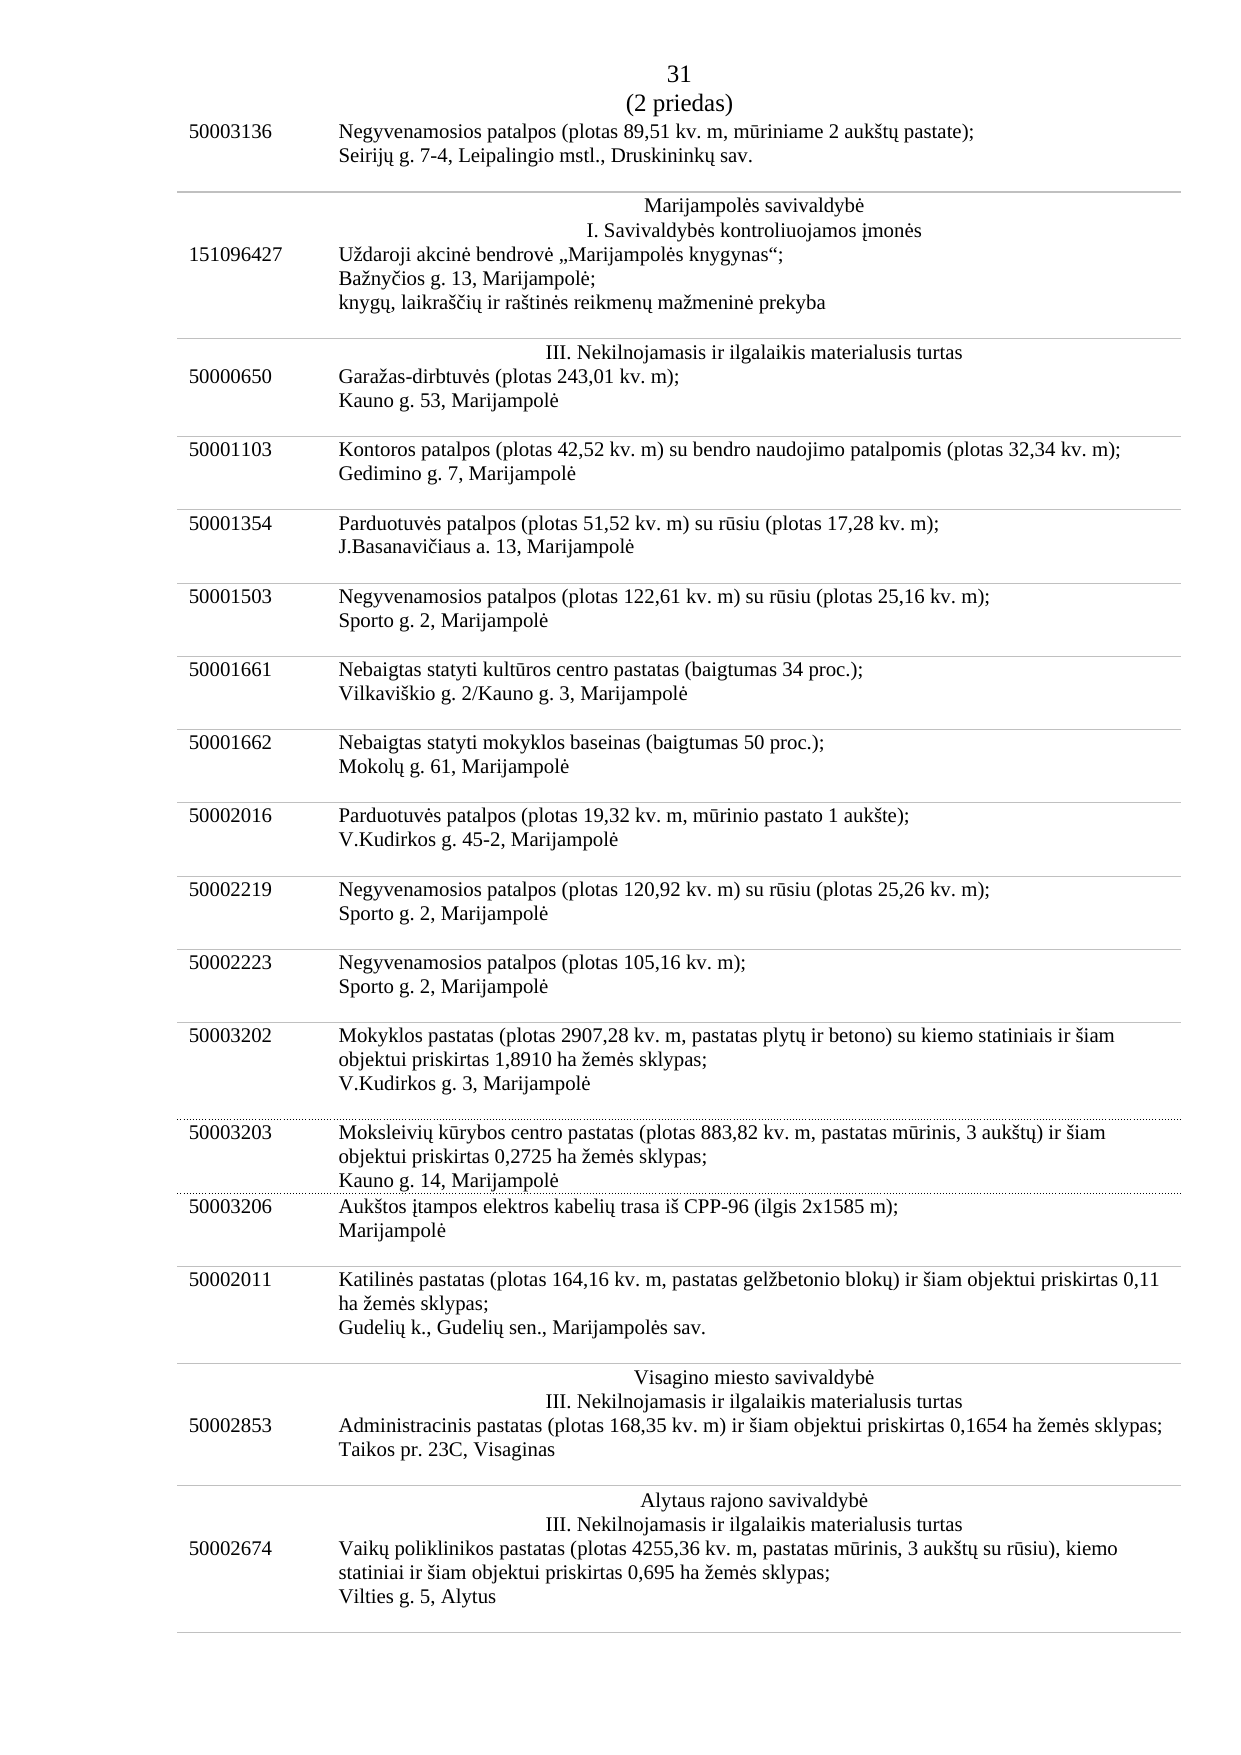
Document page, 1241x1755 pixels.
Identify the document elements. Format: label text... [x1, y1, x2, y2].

table_cell 50002016 [177, 803, 327, 851]
table_cell Mokyklos pastatas (plotas 2907,28 kv. m, pastatas plytų ir betono) su kiemo statiniais ir šiam objektui priskirtas 1,8910 ha žemės sklypas; V.Kudirkos g. 3, Marijampolė [327, 1023, 1181, 1095]
table_cell Moksleivių kūrybos centro pastatas (plotas 883,82 kv. m, pastatas mūrinis, 3 aukštų) ir šiam objektui priskirtas 0,2725 ha žemės sklypas; Kauno g. 14, Marijampolė [327, 1119, 1181, 1192]
table_cell [177, 1242, 1181, 1266]
table_cell Katilinės pastatas (plotas 164,16 kv. m, pastatas gelžbetonio blokų) ir šiam objektui priskirtas 0,11 ha žemės sklypas; Gudelių k., Gudelių sen., Marijampolės sav. [327, 1267, 1181, 1339]
table_cell Negyvenamosios patalpos (plotas 105,16 kv. m); Sporto g. 2, Marijampolė [327, 950, 1181, 998]
table_cell [177, 485, 1181, 509]
table_cell Kontoros patalpos (plotas 42,52 kv. m) su bendro naudojimo patalpomis (plotas 32,34 kv. m); Gedimino g. 7, Marijampolė [327, 437, 1181, 485]
table_cell 50003203 [177, 1119, 327, 1192]
table_cell [177, 778, 1181, 802]
table_cell Alytaus rajono savivaldybė [327, 1488, 1181, 1512]
table_cell [177, 1608, 1181, 1632]
table_cell Parduotuvės patalpos (plotas 51,52 kv. m) su rūsiu (plotas 17,28 kv. m); J.Basanavičiaus a. 13, Marijampolė [327, 510, 1181, 558]
table_cell [177, 1365, 327, 1389]
table_cell 50002011 [177, 1267, 327, 1339]
table_cell [177, 412, 1181, 436]
table_cell [177, 705, 1181, 729]
table_cell [177, 925, 1181, 949]
table_cell [177, 1488, 327, 1512]
table_cell 50001354 [177, 510, 327, 558]
table_cell Aukštos įtampos elektros kabelių trasa iš CPP-96 (ilgis 2x1585 m); Marijampolė [327, 1193, 1181, 1242]
table_cell I. Savivaldybės kontroliuojamos įmonės [327, 218, 1181, 242]
table_cell 50003136 [177, 118, 327, 167]
table_cell 151096427 [177, 242, 327, 314]
table_cell 50001503 [177, 584, 327, 632]
table_cell 50002219 [177, 877, 327, 925]
table_cell [177, 1461, 1181, 1485]
table_cell Marijampolės savivaldybė [327, 194, 1181, 217]
table_cell Visagino miesto savivaldybė [327, 1365, 1181, 1389]
table_cell Parduotuvės patalpos (plotas 19,32 kv. m, mūrinio pastato 1 aukšte); V.Kudirkos g. 45-2, Marijampolė [327, 803, 1181, 851]
table_cell [177, 340, 327, 364]
table_cell Garažas-dirbtuvės (plotas 243,01 kv. m); Kauno g. 53, Marijampolė [327, 364, 1181, 412]
table_cell 50001661 [177, 657, 327, 705]
table_cell Nebaigtas statyti mokyklos baseinas (baigtumas 50 proc.); Mokolų g. 61, Marijampolė [327, 730, 1181, 778]
table_cell III. Nekilnojamasis ir ilgalaikis materialusis turtas [327, 1389, 1181, 1413]
table_cell 50002674 [177, 1536, 327, 1608]
table_cell III. Nekilnojamasis ir ilgalaikis materialusis turtas [327, 1512, 1181, 1536]
table_cell [177, 167, 1181, 191]
table_cell [177, 998, 1181, 1022]
table_cell [177, 218, 327, 242]
table_cell 50001662 [177, 730, 327, 778]
table_cell III. Nekilnojamasis ir ilgalaikis materialusis turtas [327, 340, 1181, 364]
table_cell 50001103 [177, 437, 327, 485]
table_cell [177, 559, 1181, 583]
table_cell 50000650 [177, 364, 327, 412]
table_cell Administracinis pastatas (plotas 168,35 kv. m) ir šiam objektui priskirtas 0,1654 ha žemės sklypas; Taikos pr. 23C, Visaginas [327, 1413, 1181, 1461]
table_cell 50002223 [177, 950, 327, 998]
table_cell [177, 1095, 1181, 1119]
table_cell Vaikų poliklinikos pastatas (plotas 4255,36 kv. m, pastatas mūrinis, 3 aukštų su rūsiu), kiemo statiniai ir šiam objektui priskirtas 0,695 ha žemės sklypas; Vilties g. 5, Alytus [327, 1536, 1181, 1608]
table_cell [177, 194, 327, 217]
table_cell [177, 1512, 327, 1536]
table_cell [177, 851, 1181, 876]
table_cell Uždaroji akcinė bendrovė „Marijampolės knygynas“; Bažnyčios g. 13, Marijampolė; knygų, laikraščių ir raštinės reikmenų mažmeninė prekyba [327, 242, 1181, 314]
table_cell [177, 1389, 327, 1413]
table_cell Nebaigtas statyti kultūros centro pastatas (baigtumas 34 proc.); Vilkaviškio g. 2/Kauno g. 3, Marijampolė [327, 657, 1181, 705]
table_cell [177, 632, 1181, 656]
table_cell 50003206 [177, 1193, 327, 1242]
table_cell Negyvenamosios patalpos (plotas 89,51 kv. m, mūriniame 2 aukštų pastate); Seirijų g. 7-4, Leipalingio mstl., Druskininkų sav. [327, 118, 1181, 167]
table_cell Negyvenamosios patalpos (plotas 122,61 kv. m) su rūsiu (plotas 25,16 kv. m); Sporto g. 2, Marijampolė [327, 584, 1181, 632]
table_cell Negyvenamosios patalpos (plotas 120,92 kv. m) su rūsiu (plotas 25,26 kv. m); Sporto g. 2, Marijampolė [327, 877, 1181, 925]
table_cell 50002853 [177, 1413, 327, 1461]
table_cell [177, 314, 1181, 338]
table_cell [177, 1339, 1181, 1363]
table_cell 50003202 [177, 1023, 327, 1095]
